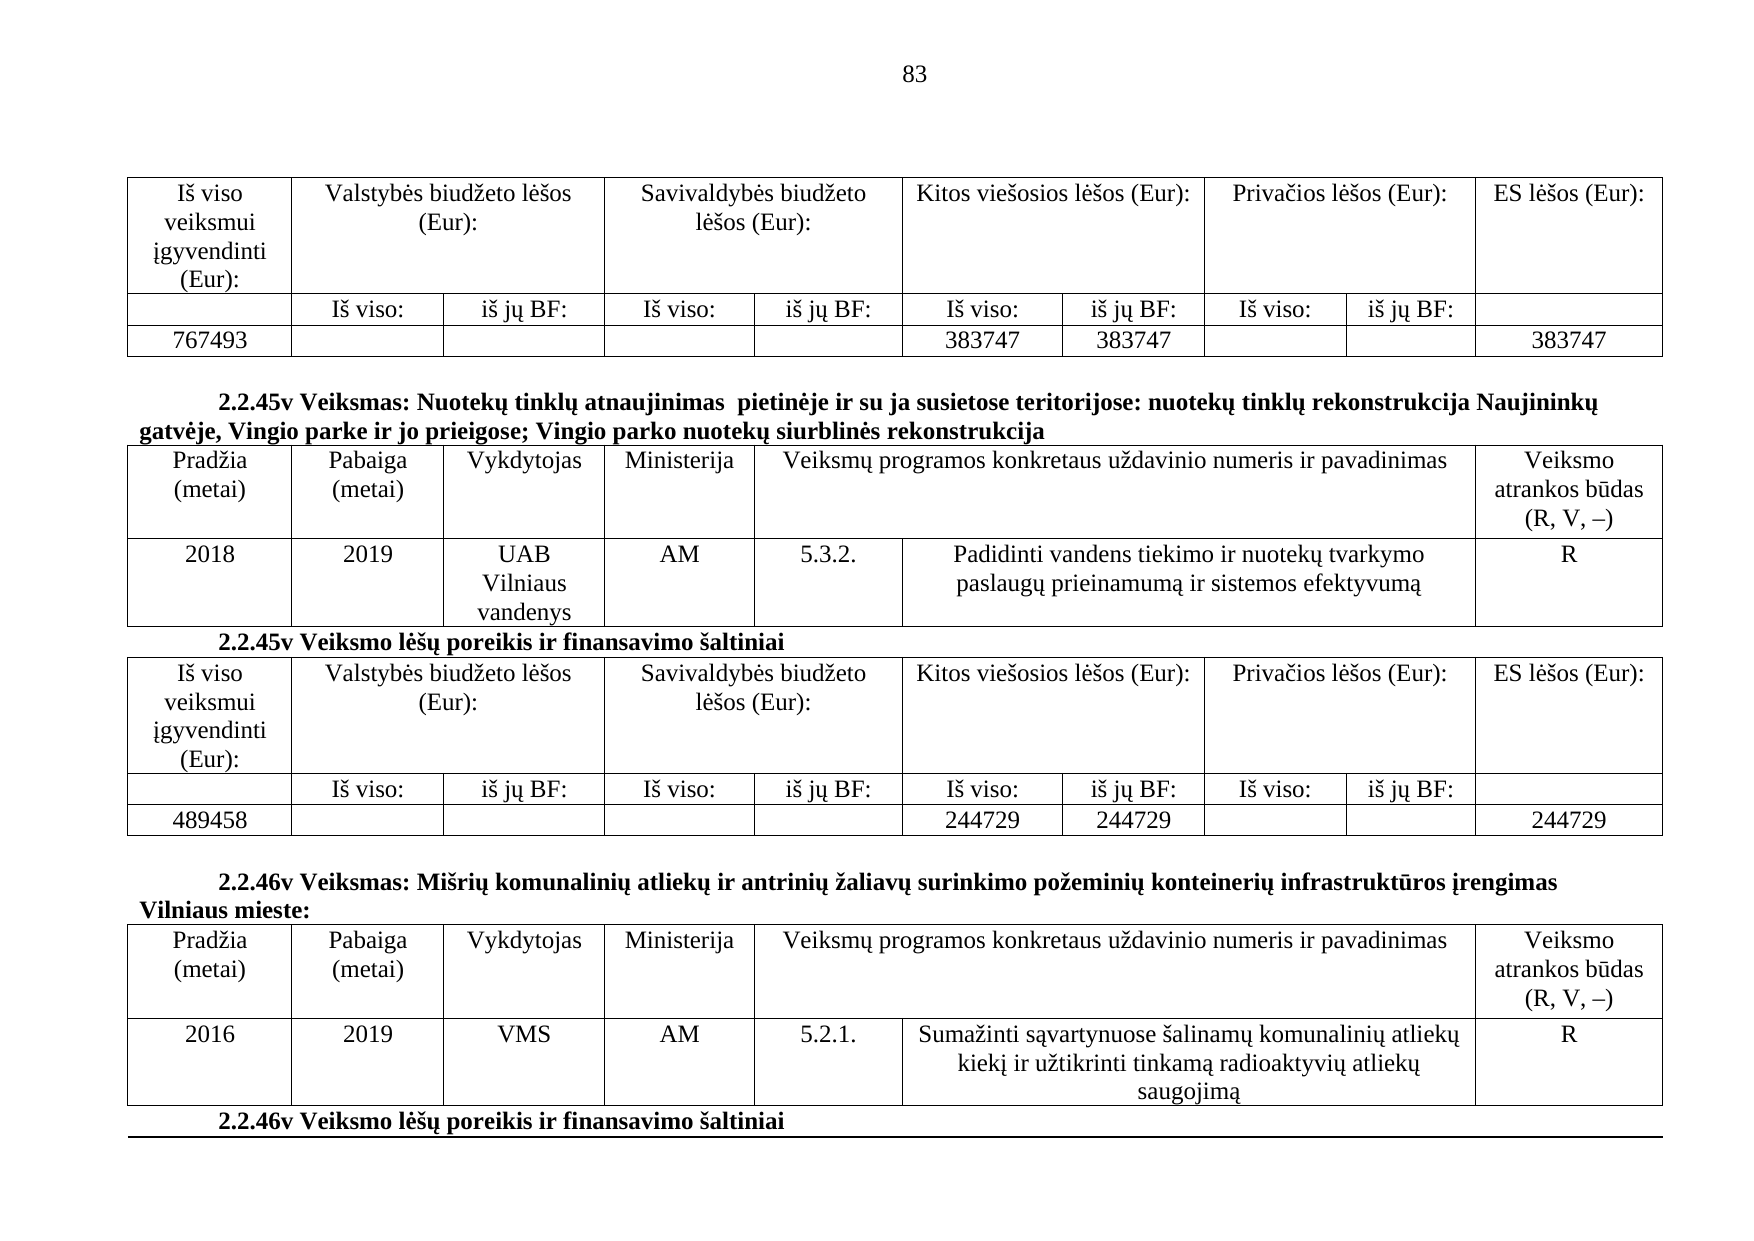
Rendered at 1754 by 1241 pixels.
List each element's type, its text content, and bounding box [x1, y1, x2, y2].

table_cell R [1476, 539, 1662, 626]
table_cell [1347, 805, 1475, 835]
table_cell [1476, 294, 1662, 324]
table_cell 2016 [128, 1019, 291, 1105]
table_cell Iš viso: [1205, 294, 1346, 324]
table_cell AM [605, 539, 754, 626]
table_cell iš jų BF: [444, 774, 604, 804]
table_cell [754, 357, 902, 387]
table_cell [128, 294, 291, 324]
table_cell [128, 774, 291, 804]
table_cell Kitos viešosios lėšos (Eur): [903, 658, 1204, 773]
table_cell Padidinti vandens tiekimo ir nuotekų tvarkymo paslaugų prieinamumą ir sistemos efektyvumą [903, 539, 1475, 626]
table_cell [1205, 805, 1346, 835]
table_cell Ministerija [605, 446, 754, 538]
table_cell [755, 326, 902, 356]
table_cell [444, 836, 604, 867]
table_cell 2019 [292, 1019, 443, 1105]
table_cell 244729 [1063, 805, 1204, 835]
table_cell 383747 [1476, 326, 1662, 356]
table_cell 244729 [903, 805, 1062, 835]
table_cell [902, 836, 1063, 867]
table_cell Valstybės biudžeto lėšos (Eur): [292, 178, 604, 293]
table_cell 2.2.46v Veiksmo lėšų poreikis ir finansavimo šaltiniai [128, 1106, 1663, 1136]
table_cell Iš viso: [1205, 774, 1346, 804]
table_cell [604, 836, 754, 867]
table_cell [444, 805, 604, 835]
table_cell [1205, 326, 1346, 356]
table_cell Pradžia (metai) [128, 446, 291, 538]
table_cell AM [605, 1019, 754, 1105]
table_cell iš jų BF: [1063, 774, 1204, 804]
table_cell iš jų BF: [1347, 774, 1475, 804]
table_cell [754, 836, 902, 867]
table_cell [1346, 836, 1475, 867]
table_cell iš jų BF: [755, 774, 902, 804]
table_cell [902, 357, 1063, 387]
table_cell Iš viso: [292, 294, 443, 324]
table_cell Veiksmo atrankos būdas (R, V, –) [1476, 925, 1662, 1018]
table_cell [1204, 357, 1346, 387]
table_cell Vykdytojas [444, 446, 604, 538]
table_cell 2.2.46v Veiksmas: Mišrių komunalinių atliekų ir antrinių žaliavų surinkimo požeminių konteinerių infrastruktūros įrengimas Vilniaus mieste: [128, 867, 1663, 924]
table_cell Privačios lėšos (Eur): [1205, 178, 1475, 293]
table_cell iš jų BF: [755, 294, 902, 324]
table_cell Iš viso veiksmui įgyvendinti (Eur): [128, 178, 291, 293]
table_cell VMS [444, 1019, 604, 1105]
table_cell [605, 805, 754, 835]
table_cell 2019 [292, 539, 443, 626]
table_cell 5.2.1. [755, 1019, 902, 1105]
table_cell R [1476, 1019, 1662, 1105]
table_cell Iš viso: [903, 294, 1062, 324]
table_cell [1475, 836, 1663, 867]
table_cell 2.2.45v Veiksmo lėšų poreikis ir finansavimo šaltiniai [128, 627, 1663, 657]
table_cell [128, 357, 292, 387]
table_cell ES lėšos (Eur): [1476, 178, 1662, 293]
table_cell Sumažinti sąvartynuose šalinamų komunalinių atliekų kiekį ir užtikrinti tinkamą radioaktyvių atliekų saugojimą [903, 1019, 1475, 1105]
table_cell Pradžia (metai) [128, 925, 291, 1018]
table_cell Iš viso: [903, 774, 1062, 804]
table_cell [444, 326, 604, 356]
table_cell iš jų BF: [444, 294, 604, 324]
table_cell [1204, 836, 1346, 867]
table_cell [292, 836, 444, 867]
table_cell [1347, 326, 1475, 356]
table_cell [1475, 357, 1663, 387]
table_cell 2.2.45v Veiksmas: Nuotekų tinklų atnaujinimas pietinėje ir su ja susietose teritorijose: nuotekų tinklų rekonstrukcija Naujininkų gatvėje, Vingio parke ir jo prieigose; Vingio parko nuotekų siurblinės rekonstrukcija [128, 387, 1663, 444]
table_cell 767493 [128, 326, 291, 356]
table_cell Iš viso: [605, 294, 754, 324]
table_cell [605, 326, 754, 356]
table_cell Ministerija [605, 925, 754, 1018]
table_cell iš jų BF: [1063, 294, 1204, 324]
table_cell Iš viso: [292, 774, 443, 804]
table_cell Privačios lėšos (Eur): [1205, 658, 1475, 773]
table_cell UAB Vilniaus vandenys [444, 539, 604, 626]
table_cell Savivaldybės biudžeto lėšos (Eur): [605, 178, 902, 293]
table_cell Veiksmų programos konkretaus uždavinio numeris ir pavadinimas [755, 925, 1475, 1018]
table_cell Iš viso veiksmui įgyvendinti (Eur): [128, 658, 291, 773]
table_cell Pabaiga (metai) [292, 446, 443, 538]
table_cell [1476, 774, 1662, 804]
table_cell 244729 [1476, 805, 1662, 835]
table_cell 383747 [1063, 326, 1204, 356]
table_cell [1346, 357, 1475, 387]
table_cell 2018 [128, 539, 291, 626]
table_cell [292, 805, 443, 835]
table_cell [292, 326, 443, 356]
table_cell ES lėšos (Eur): [1476, 658, 1662, 773]
table_cell 5.3.2. [755, 539, 902, 626]
table_cell Savivaldybės biudžeto lėšos (Eur): [605, 658, 902, 773]
table_cell [444, 357, 604, 387]
table_cell 489458 [128, 805, 291, 835]
table_cell Vykdytojas [444, 925, 604, 1018]
table_cell [292, 357, 444, 387]
table_cell Iš viso: [605, 774, 754, 804]
table_cell Veiksmų programos konkretaus uždavinio numeris ir pavadinimas [755, 446, 1475, 538]
table_cell 383747 [903, 326, 1062, 356]
table_cell Kitos viešosios lėšos (Eur): [903, 178, 1204, 293]
table_cell Valstybės biudžeto lėšos (Eur): [292, 658, 604, 773]
table_cell iš jų BF: [1347, 294, 1475, 324]
table_cell [755, 805, 902, 835]
table_cell Pabaiga (metai) [292, 925, 443, 1018]
table_cell Veiksmo atrankos būdas (R, V, –) [1476, 446, 1662, 538]
table_cell [1063, 357, 1204, 387]
table_cell [128, 836, 292, 867]
table_cell [1063, 836, 1204, 867]
table_cell [604, 357, 754, 387]
